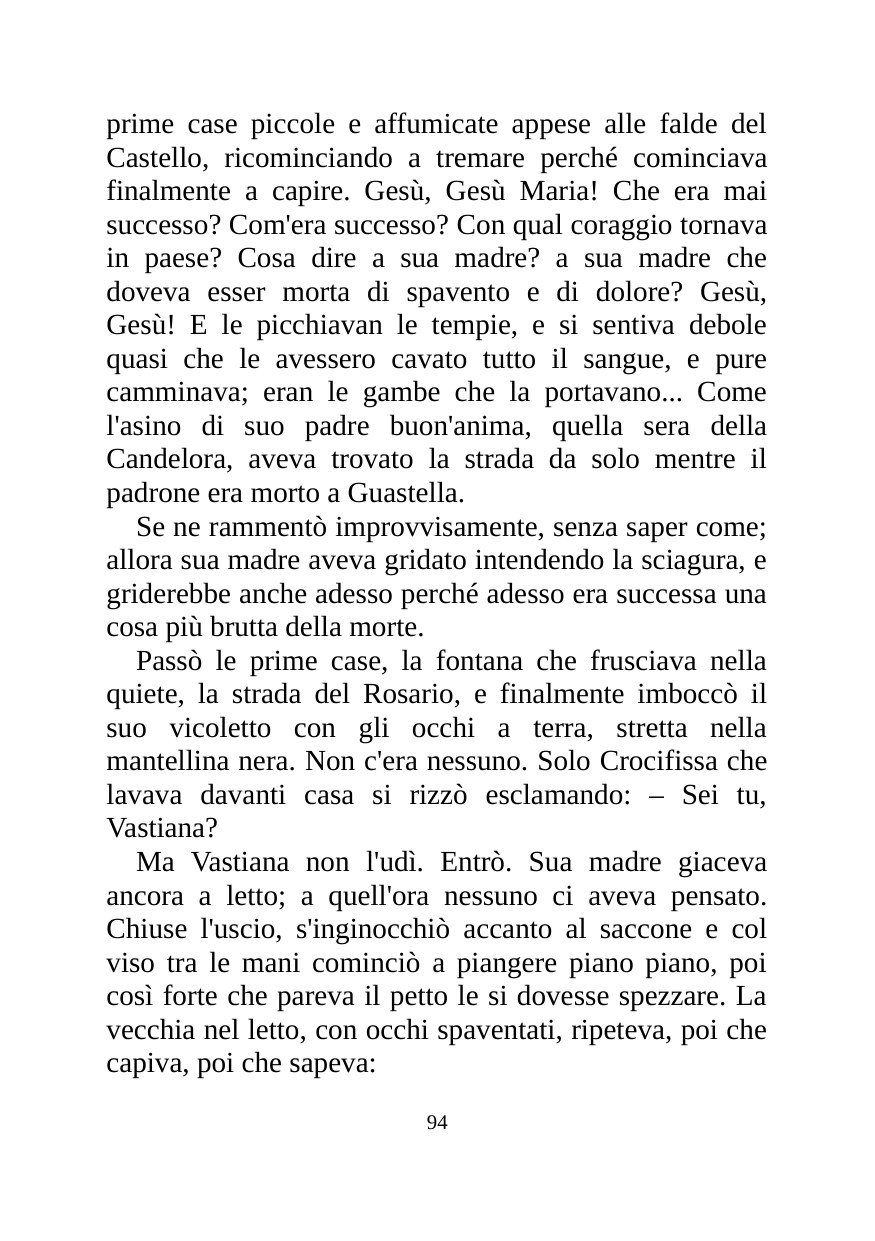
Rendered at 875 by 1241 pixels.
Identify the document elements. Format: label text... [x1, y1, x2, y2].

text Ma Vastiana non l'udì. Entrò. Sua madre giaceva ancora a letto; a quell'ora nessuno ci aveva pensato. Chiuse l'uscio, s'inginocchiò accanto al saccone e col viso tra le mani cominciò a piangere piano piano, poi così forte che pareva il petto le si dovesse spezzare. La vecchia nel letto, con occhi spaventati, ripeteva, poi che capiva, poi che sapeva: [106, 844, 768, 1079]
text Passò le prime case, la fontana che frusciava nella quiete, la strada del Rosario, e finalmente imboccò il suo vicoletto con gli occhi a terra, stretta nella mantellina nera. Non c'era nessuno. Solo Crocifissa che lavava davanti casa si rizzò esclamando: – Sei tu, Vastiana? [106, 643, 768, 844]
text Se ne rammentò improvvisamente, senza saper come; allora sua madre aveva gridato intendendo la sciagura, e griderebbe anche adesso perché adesso era successa una cosa più brutta della morte. [106, 509, 768, 643]
text prime case piccole e affumicate appese alle falde del Castello, ricominciando a tremare perché cominciava finalmente a capire. Gesù, Gesù Maria! Che era mai successo? Com'era successo? Con qual coraggio tornava in paese? Cosa dire a sua madre? a sua madre che doveva esser morta di spavento e di dolore? Gesù, Gesù! E le picchiavan le tempie, e si sentiva debole quasi che le avessero cavato tutto il sangue, e pure camminava; eran le gambe che la portavano... Come l'asino di suo padre buon'anima, quella sera della Candelora, aveva trovato la strada da solo mentre il padrone era morto a Guastella. [106, 106, 768, 509]
